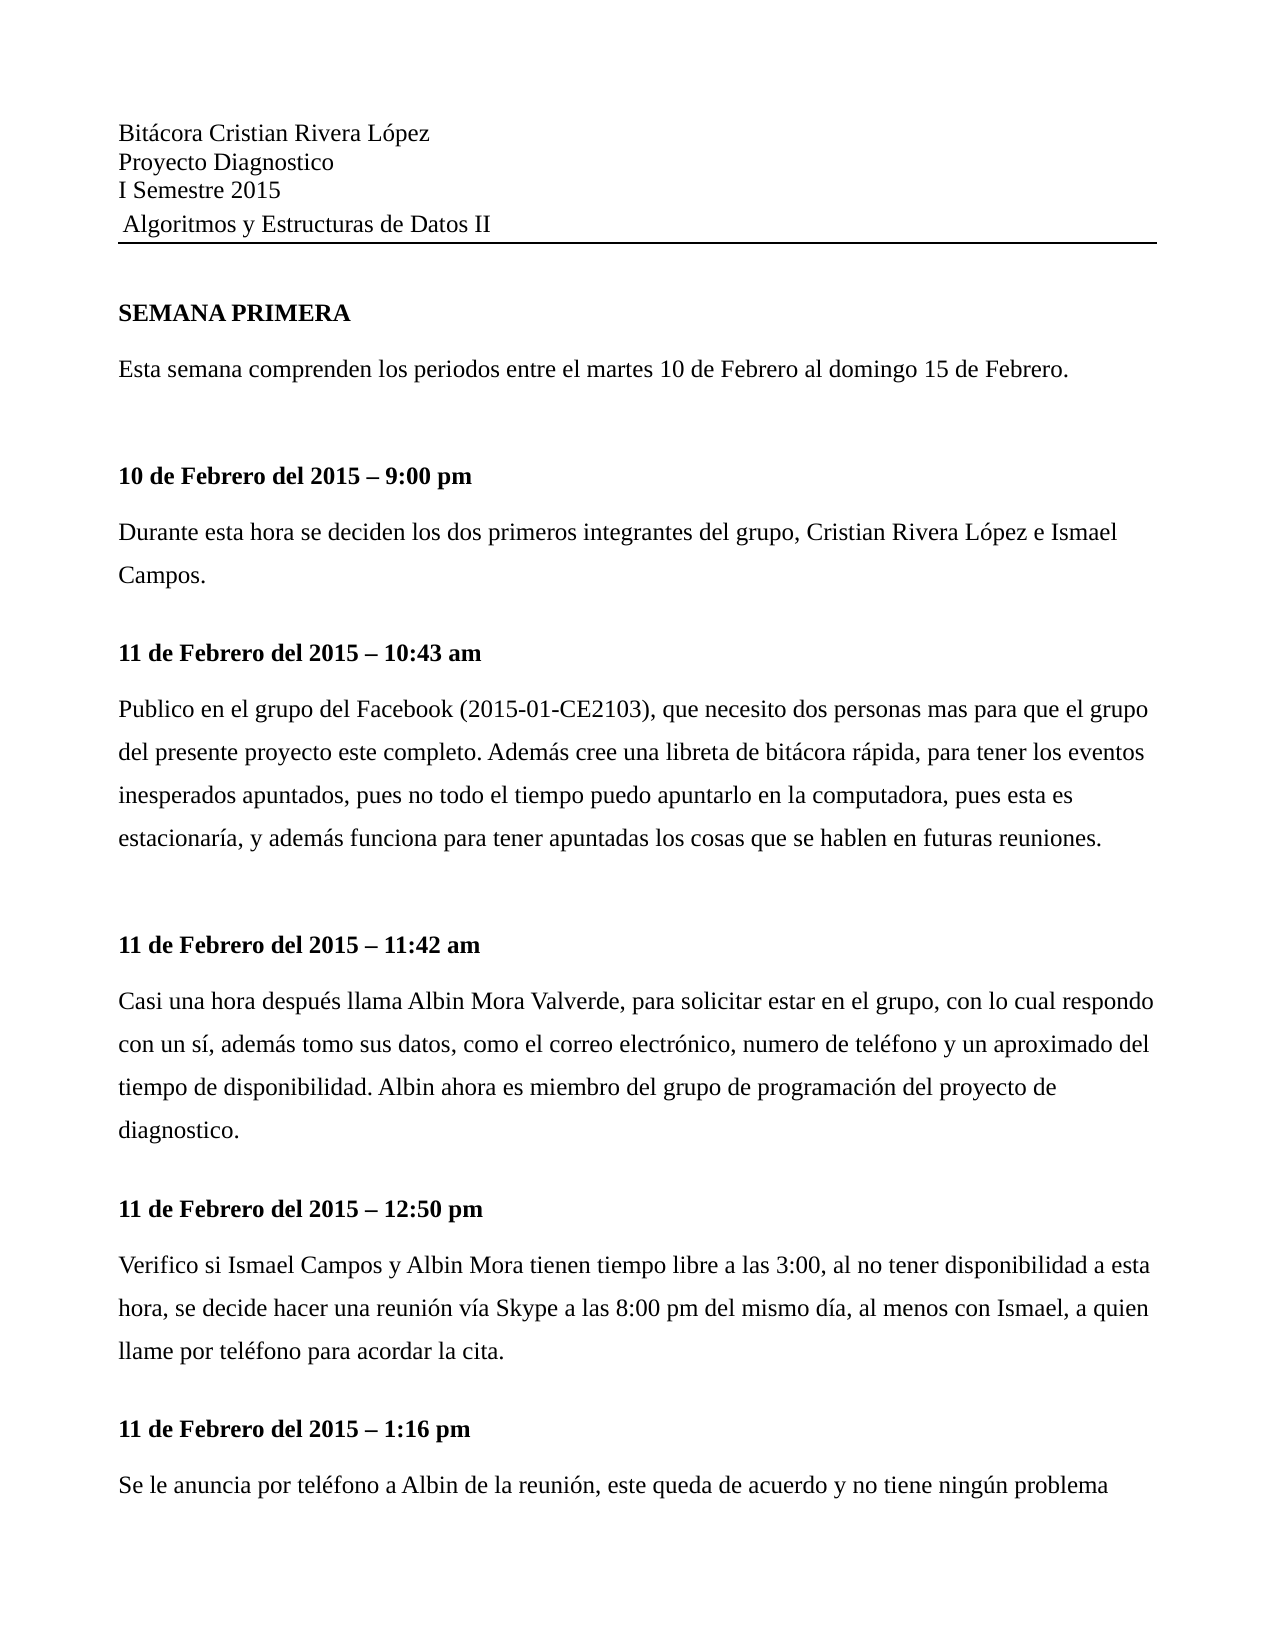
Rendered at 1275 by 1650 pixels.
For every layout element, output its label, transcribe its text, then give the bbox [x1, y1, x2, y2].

text Durante esta hora se deciden los dos primeros integrantes del grupo, Cristian Rivera López e Ismael Campos. [118, 517, 1157, 589]
text Casi una hora después llama Albin Mora Valverde, para solicitar estar en el grupo, con lo cual respondo con un sí, además tomo sus datos, como el correo electrónico, numero de teléfono y un aproximado del tiempo de disponibilidad. Albin ahora es miembro del grupo de programación del proyecto de diagnostico. [118, 986, 1157, 1144]
subtitle Semana Primera [118, 298, 1157, 327]
subtitle 11 de Febrero del 2015 – 1:16 pm [118, 1414, 1157, 1443]
text Publico en el grupo del Facebook (2015-01-CE2103), que necesito dos personas mas para que el grupo del presente proyecto este completo. Además cree una libreta de bitácora rápida, para tener los eventos inesperados apuntados, pues no todo el tiempo puedo apuntarlo en la computadora, pues esta es estacionaría, y además funciona para tener apuntadas los cosas que se hablen en futuras reuniones. [118, 694, 1157, 852]
subtitle 11 de Febrero del 2015 – 10:43 am [58, 638, 1157, 667]
subtitle 11 de Febrero del 2015 – 11:42 am [58, 931, 1157, 959]
subtitle 11 de Febrero del 2015 – 12:50 pm [118, 1194, 1157, 1223]
subtitle 10 de Febrero del 2015 – 9:00 pm [58, 461, 1157, 490]
text Se le anuncia por teléfono a Albin de la reunión, este queda de acuerdo y no tiene ningún problema [118, 1470, 1157, 1499]
text Esta semana comprenden los periodos entre el martes 10 de Febrero al domingo 15 de Febrero. [118, 354, 1157, 383]
text Verifico si Ismael Campos y Albin Mora tienen tiempo libre a las 3:00, al no tener disponibilidad a esta hora, se decide hacer una reunión vía Skype a las 8:00 pm del mismo día, al menos con Ismael, a quien llame por teléfono para acordar la cita. [118, 1250, 1157, 1365]
